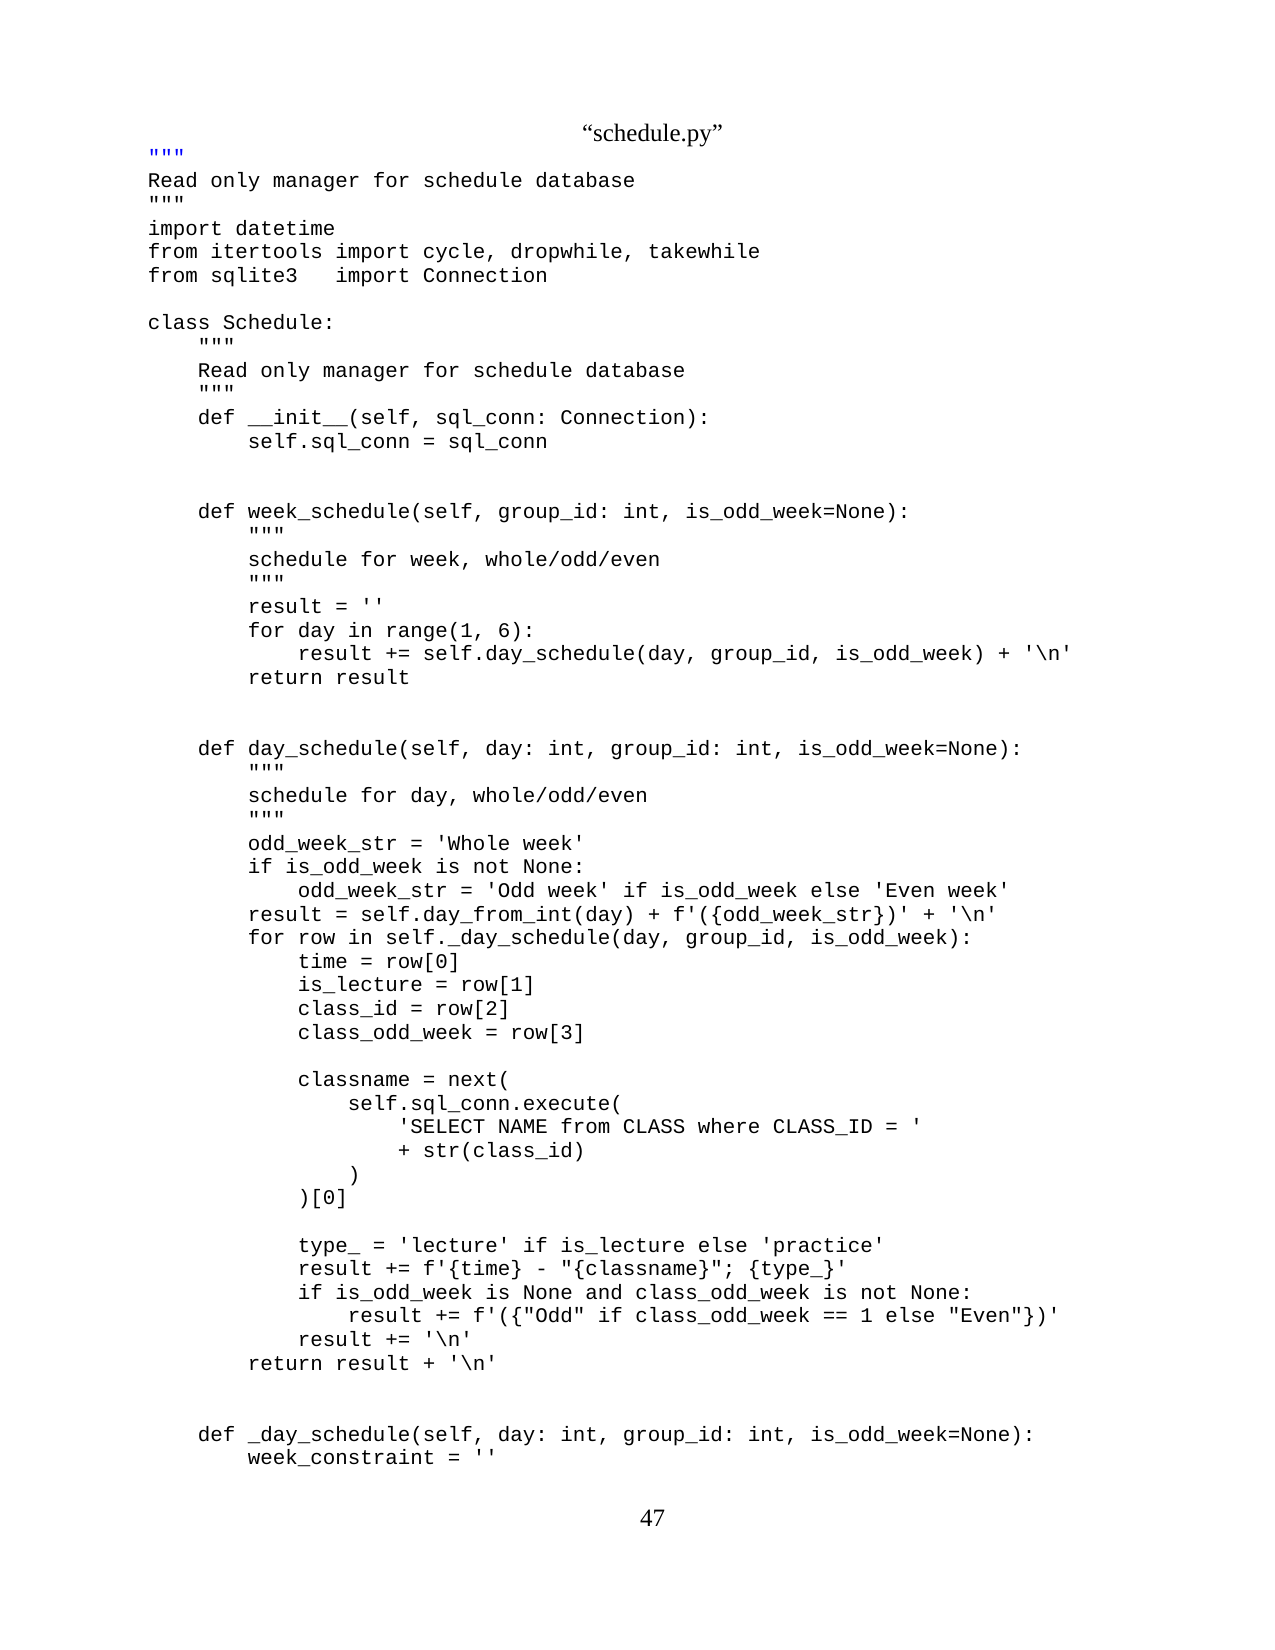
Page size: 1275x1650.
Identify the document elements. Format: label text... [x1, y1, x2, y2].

text 'SELECT NAME from CLASS where CLASS_ID = ' [118, 1116, 1157, 1140]
text type_ = 'lecture' if is_lecture else 'practice' [118, 1234, 1157, 1258]
text def week_schedule(self, group_id: int, is_odd_week=None): [118, 502, 1157, 525]
text if is_odd_week is None and class_odd_week is not None: [118, 1282, 1157, 1306]
text schedule for week, whole/odd/even [118, 549, 1157, 572]
text odd_week_str = 'Whole week' [118, 833, 1157, 856]
text """ [118, 525, 1157, 549]
text def __init__(self, sql_conn: Connection): [118, 407, 1157, 431]
text + str(class_id) [118, 1140, 1157, 1164]
text """ [118, 383, 1157, 407]
text schedule for day, whole/odd/even [118, 785, 1157, 809]
text from sqlite3 import Connection [118, 265, 1157, 289]
text """ [118, 572, 1157, 596]
text """ [118, 147, 1157, 171]
text return result [118, 667, 1157, 691]
text class_id = row[2] [118, 998, 1157, 1022]
text result += f'{time} - "{classname}"; {type_}' [118, 1258, 1157, 1282]
text if is_odd_week is not None: [118, 856, 1157, 880]
text """ [118, 762, 1157, 785]
text result += self.day_schedule(day, group_id, is_odd_week) + '\n' [118, 643, 1157, 667]
text import datetime [118, 218, 1157, 241]
text from itertools import cycle, dropwhile, takewhile [118, 241, 1157, 265]
text “schedule.py” [118, 118, 1157, 147]
text )[0] [118, 1187, 1157, 1211]
text class_odd_week = row[3] [118, 1022, 1157, 1045]
text result += f'({"Odd" if class_odd_week == 1 else "Even"})' [118, 1306, 1157, 1329]
text class Schedule: [118, 312, 1157, 336]
text """ [118, 336, 1157, 360]
text return result + '\n' [118, 1353, 1157, 1376]
text ) [118, 1164, 1157, 1187]
text result = '' [118, 596, 1157, 620]
text for day in range(1, 6): [118, 620, 1157, 643]
text odd_week_str = 'Odd week' if is_odd_week else 'Even week' [118, 880, 1157, 903]
text is_lecture = row[1] [118, 974, 1157, 998]
text """ [118, 194, 1157, 218]
text Read only manager for schedule database [118, 360, 1157, 383]
text """ [118, 809, 1157, 833]
text week_constraint = '' [118, 1447, 1157, 1471]
text self.sql_conn = sql_conn [118, 431, 1157, 454]
text def day_schedule(self, day: int, group_id: int, is_odd_week=None): [118, 738, 1157, 762]
text result = self.day_from_int(day) + f'({odd_week_str})' + '\n' [118, 903, 1157, 927]
text Read only manager for schedule database [118, 171, 1157, 194]
text result += '\n' [118, 1329, 1157, 1353]
text classname = next( [118, 1069, 1157, 1093]
text self.sql_conn.execute( [118, 1093, 1157, 1116]
text def _day_schedule(self, day: int, group_id: int, is_odd_week=None): [118, 1424, 1157, 1447]
text for row in self._day_schedule(day, group_id, is_odd_week): [118, 927, 1157, 951]
text time = row[0] [118, 951, 1157, 974]
